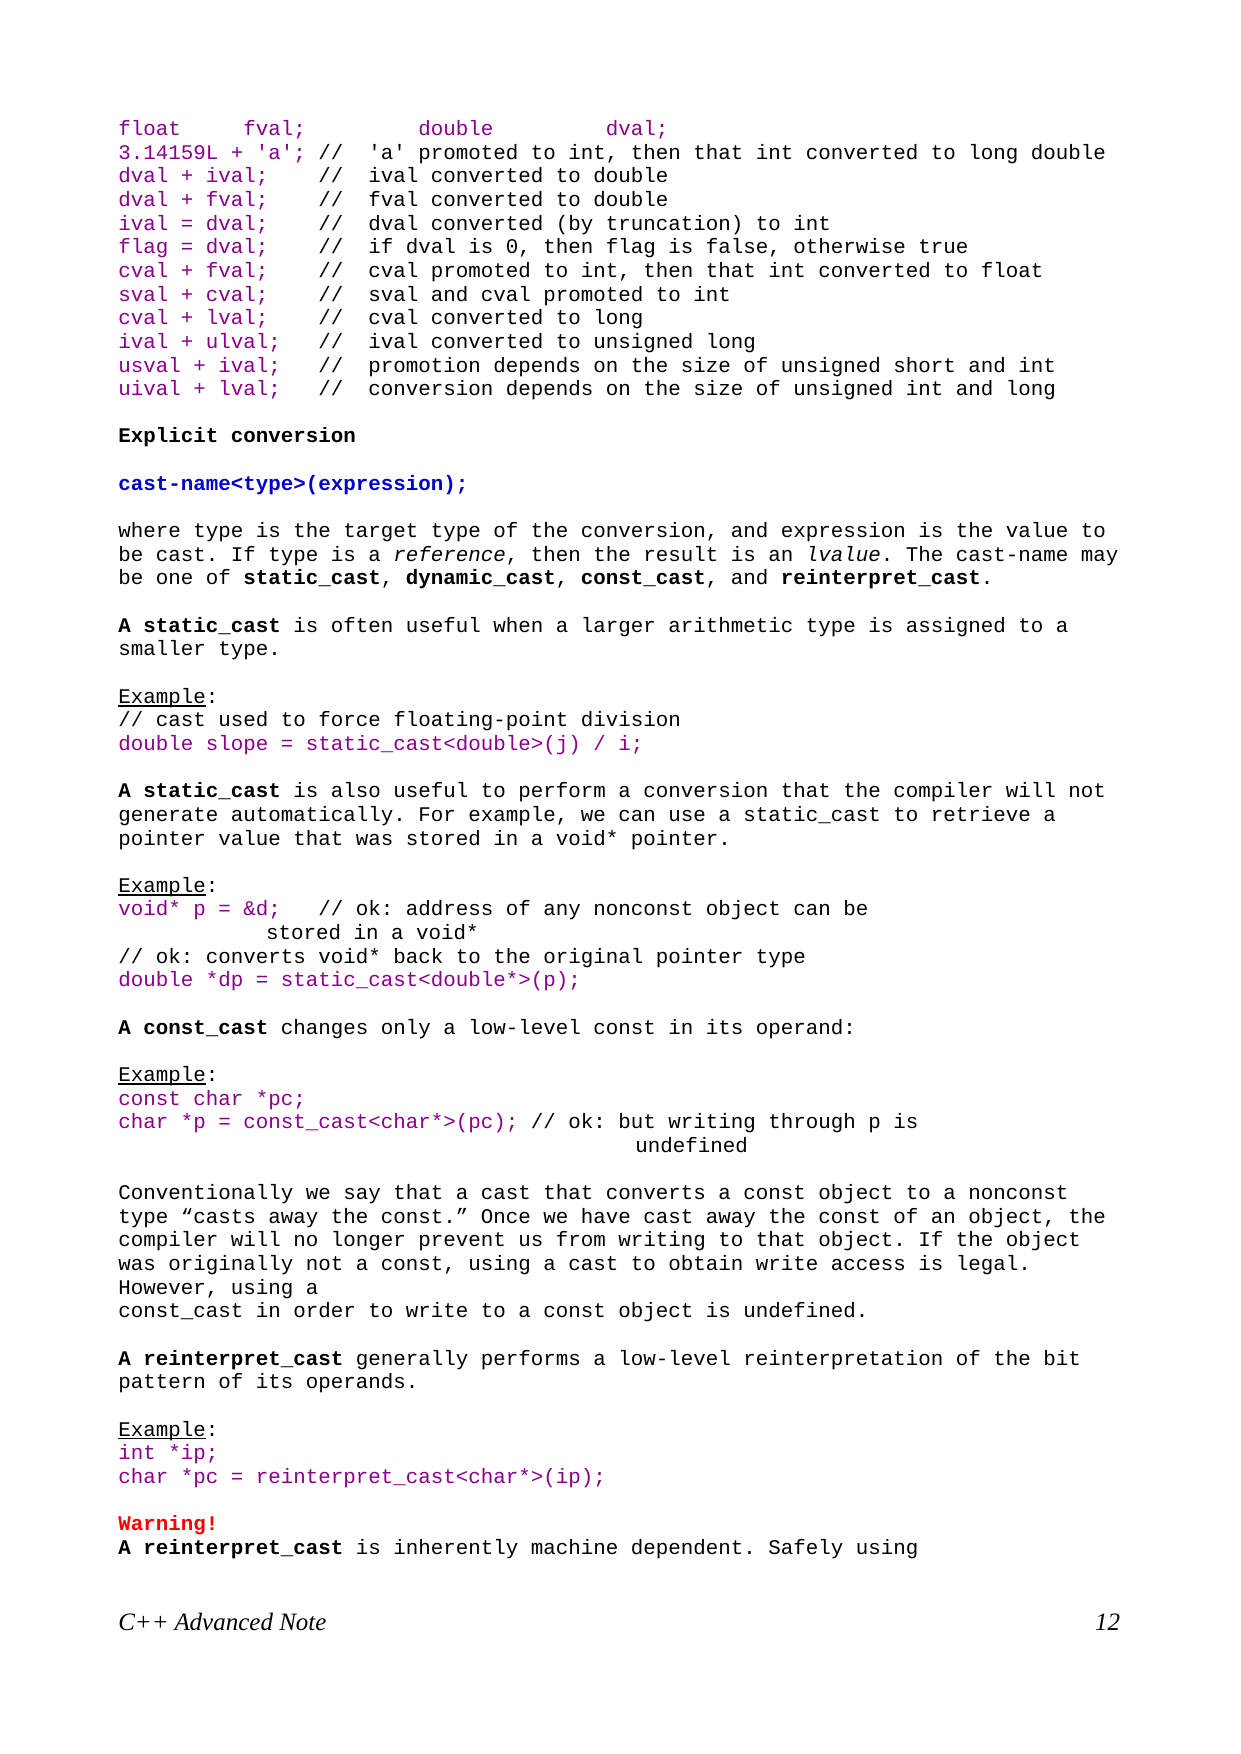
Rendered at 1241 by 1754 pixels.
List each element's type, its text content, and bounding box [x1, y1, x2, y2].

text Example: [118, 686, 1122, 709]
text double slope = static_cast<double>(j) / i; [118, 733, 1122, 757]
text uival + lval; // conversion depends on the size of unsigned int and long [118, 378, 1122, 402]
text cval + fval; // cval promoted to int, then that int converted to float [118, 260, 1122, 284]
text A reinterpret_cast is inherently machine dependent. Safely using [118, 1537, 1122, 1561]
text flag = dval; // if dval is 0, then flag is false, otherwise true [118, 236, 1122, 260]
text void* p = &d; // ok: address of any nonconst object can be stored in a void* [118, 898, 1122, 946]
text const_cast in order to write to a const object is undefined. [118, 1300, 1122, 1324]
text int *ip; [118, 1442, 1122, 1466]
text dval + fval; // fval converted to double [118, 189, 1122, 213]
text usval + ival; // promotion depends on the size of unsigned short and int [118, 354, 1122, 378]
text double *dp = static_cast<double*>(p); [118, 969, 1122, 993]
text 3.14159L + 'a'; // 'a' promoted to int, then that int converted to long double [118, 142, 1122, 165]
text ival = dval; // dval converted (by truncation) to int [118, 213, 1122, 236]
text dval + ival; // ival converted to double [118, 165, 1122, 189]
text const char *pc; [118, 1088, 1122, 1111]
text Example: [118, 875, 1122, 898]
text char *p = const_cast<char*>(pc); // ok: but writing through p is [118, 1111, 1122, 1135]
text char *pc = reinterpret_cast<char*>(ip); [118, 1466, 1122, 1489]
text Example: [118, 1419, 1122, 1442]
text cval + lval; // cval converted to long [118, 307, 1122, 331]
text A static_cast is often useful when a larger arithmetic type is assigned to a smaller type. [118, 615, 1122, 662]
text sval + cval; // sval and cval promoted to int [118, 284, 1122, 307]
text A reinterpret_cast generally performs a low-level reinterpretation of the bit pattern of its operands. [118, 1348, 1122, 1395]
text A static_cast is also useful to perform a conversion that the compiler will not generate automatically. For example, we can use a static_cast to retrieve a pointer value that was stored in a void* pointer. [118, 780, 1122, 851]
text ival + ulval; // ival converted to unsigned long [118, 331, 1122, 354]
text Conventionally we say that a cast that converts a const object to a nonconst type “casts away the const.” Once we have cast away the const of an object, the compiler will no longer prevent us from writing to that object. If the object was originally not a const, using a cast to obtain write access is legal. However, using a [118, 1182, 1122, 1300]
text Example: [118, 1064, 1122, 1088]
text Warning! [118, 1513, 1122, 1537]
text // ok: converts void* back to the original pointer type [118, 946, 1122, 969]
text where type is the target type of the conversion, and expression is the value to be cast. If type is a reference, then the result is an lvalue. The cast-name may be one of static_cast, dynamic_cast, const_cast, and reinterpret_cast. [118, 520, 1122, 591]
text A const_cast changes only a low-level const in its operand: [118, 1017, 1122, 1040]
text cast-name<type>(expression); [118, 473, 1122, 496]
text float fval; double dval; [118, 118, 1122, 142]
text Explicit conversion [118, 426, 1122, 449]
text // cast used to force floating-point division [118, 709, 1122, 733]
text undefined [118, 1135, 1122, 1158]
